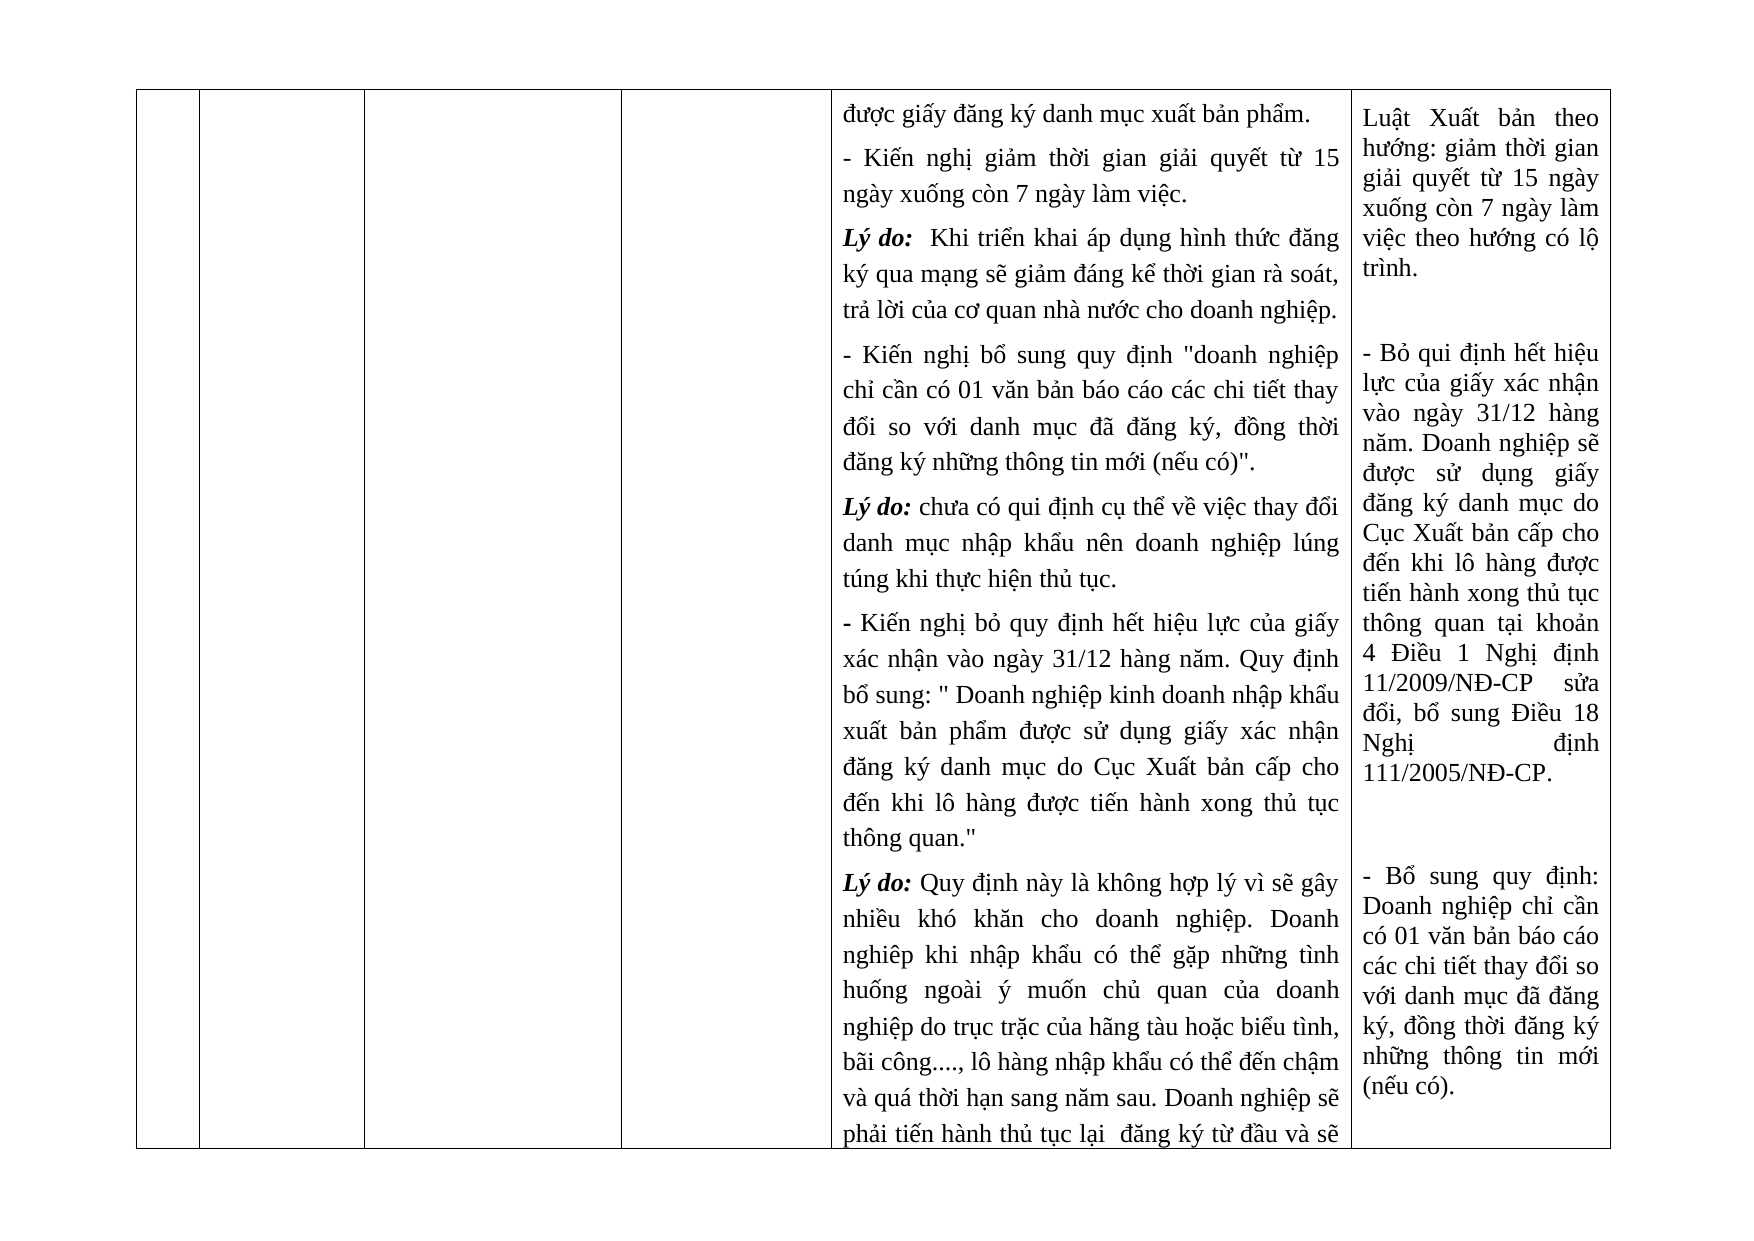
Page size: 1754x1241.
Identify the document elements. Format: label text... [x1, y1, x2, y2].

table_cell Luật Xuất bản theo hướng: giảm thời gian giải quyết từ 15 ngày xuống còn 7 ngày làm việc theo hướng có lộ trình. - Bỏ qui định hết hiệu lực của giấy xác nhận vào ngày 31/12 hàng năm. Doanh nghiệp sẽ được sử dụng giấy đăng ký danh mục do Cục Xuất bản cấp cho đến khi lô hàng được tiến hành xong thủ tục thông quan tại khoản 4 Điều 1 Nghị định 11/2009/NĐ-CP sửa đổi, bổ sung Điều 18 Nghị định 111/2005/NĐ-CP. - Bổ sung quy định: Doanh nghiệp chỉ cần có 01 văn bản báo cáo các chi tiết thay đổi so với danh mục đã đăng ký, đồng thời đăng ký những thông tin mới (nếu có). [1352, 90, 1610, 1148]
table_cell [365, 90, 621, 1148]
table_cell [137, 90, 199, 1148]
table_cell được giấy đăng ký danh mục xuất bản phẩm. - Kiến nghị giảm thời gian giải quyết từ 15 ngày xuống còn 7 ngày làm việc. Lý do: Khi triển khai áp dụng hình thức đăng ký qua mạng sẽ giảm đáng kể thời gian rà soát, trả lời của cơ quan nhà nước cho doanh nghiệp. - Kiến nghị bổ sung quy định "doanh nghiệp chỉ cần có 01 văn bản báo cáo các chi tiết thay đổi so với danh mục đã đăng ký, đồng thời đăng ký những thông tin mới (nếu có)". Lý do: chưa có qui định cụ thể về việc thay đổi danh mục nhập khẩu nên doanh nghiệp lúng túng khi thực hiện thủ tục. - Kiến nghị bỏ quy định hết hiệu lực của giấy xác nhận vào ngày 31/12 hàng năm. Quy định bổ sung: " Doanh nghiệp kinh doanh nhập khẩu xuất bản phẩm được sử dụng giấy xác nhận đăng ký danh mục do Cục Xuất bản cấp cho đến khi lô hàng được tiến hành xong thủ tục thông quan." Lý do: Quy định này là không hợp lý vì sẽ gây nhiều khó khăn cho doanh nghiệp. Doanh nghiêp khi nhập khẩu có thể gặp những tình huống ngoài ý muốn chủ quan của doanh nghiệp do trục trặc của hãng tàu hoặc biểu tình, bãi công...., lô hàng nhập khẩu có thể đến chậm và quá thời hạn sang năm sau. Doanh nghiệp sẽ phải tiến hành thủ tục lại đăng ký từ đầu và sẽ [832, 90, 1351, 1148]
table_cell [200, 90, 364, 1148]
table_cell [622, 90, 831, 1148]
